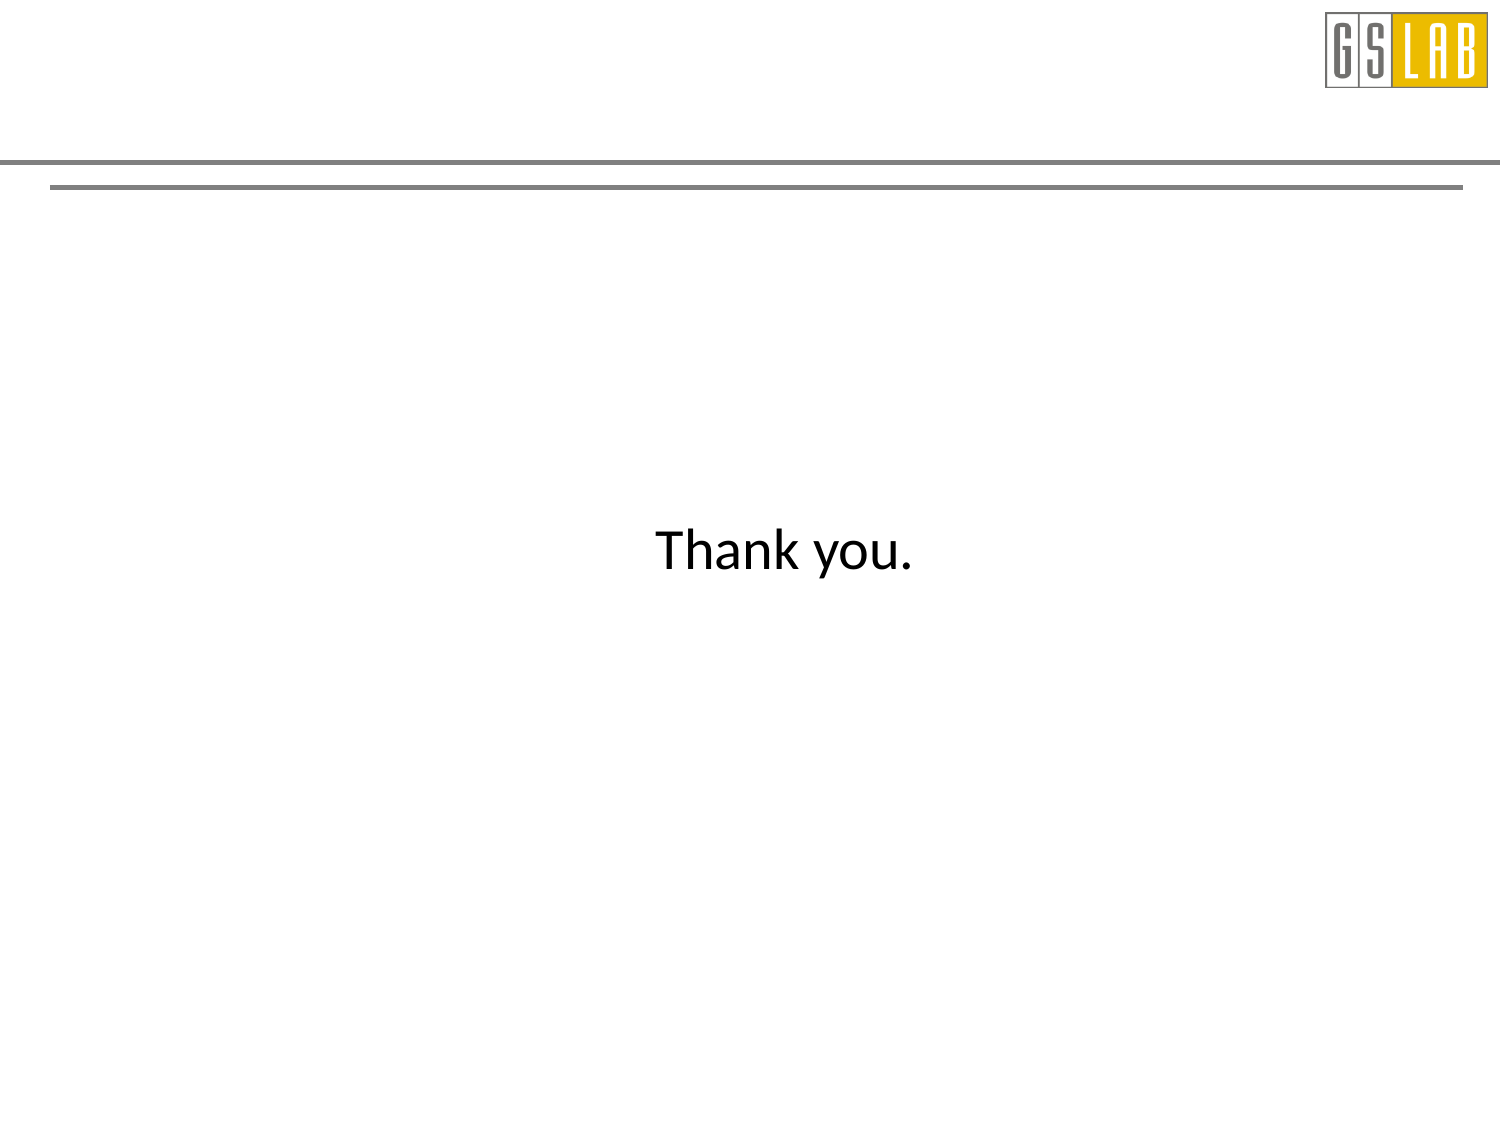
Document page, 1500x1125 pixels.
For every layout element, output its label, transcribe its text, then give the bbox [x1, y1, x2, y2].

list Thank you. [75, 262, 1425, 1005]
picture [1325, 12, 1488, 88]
